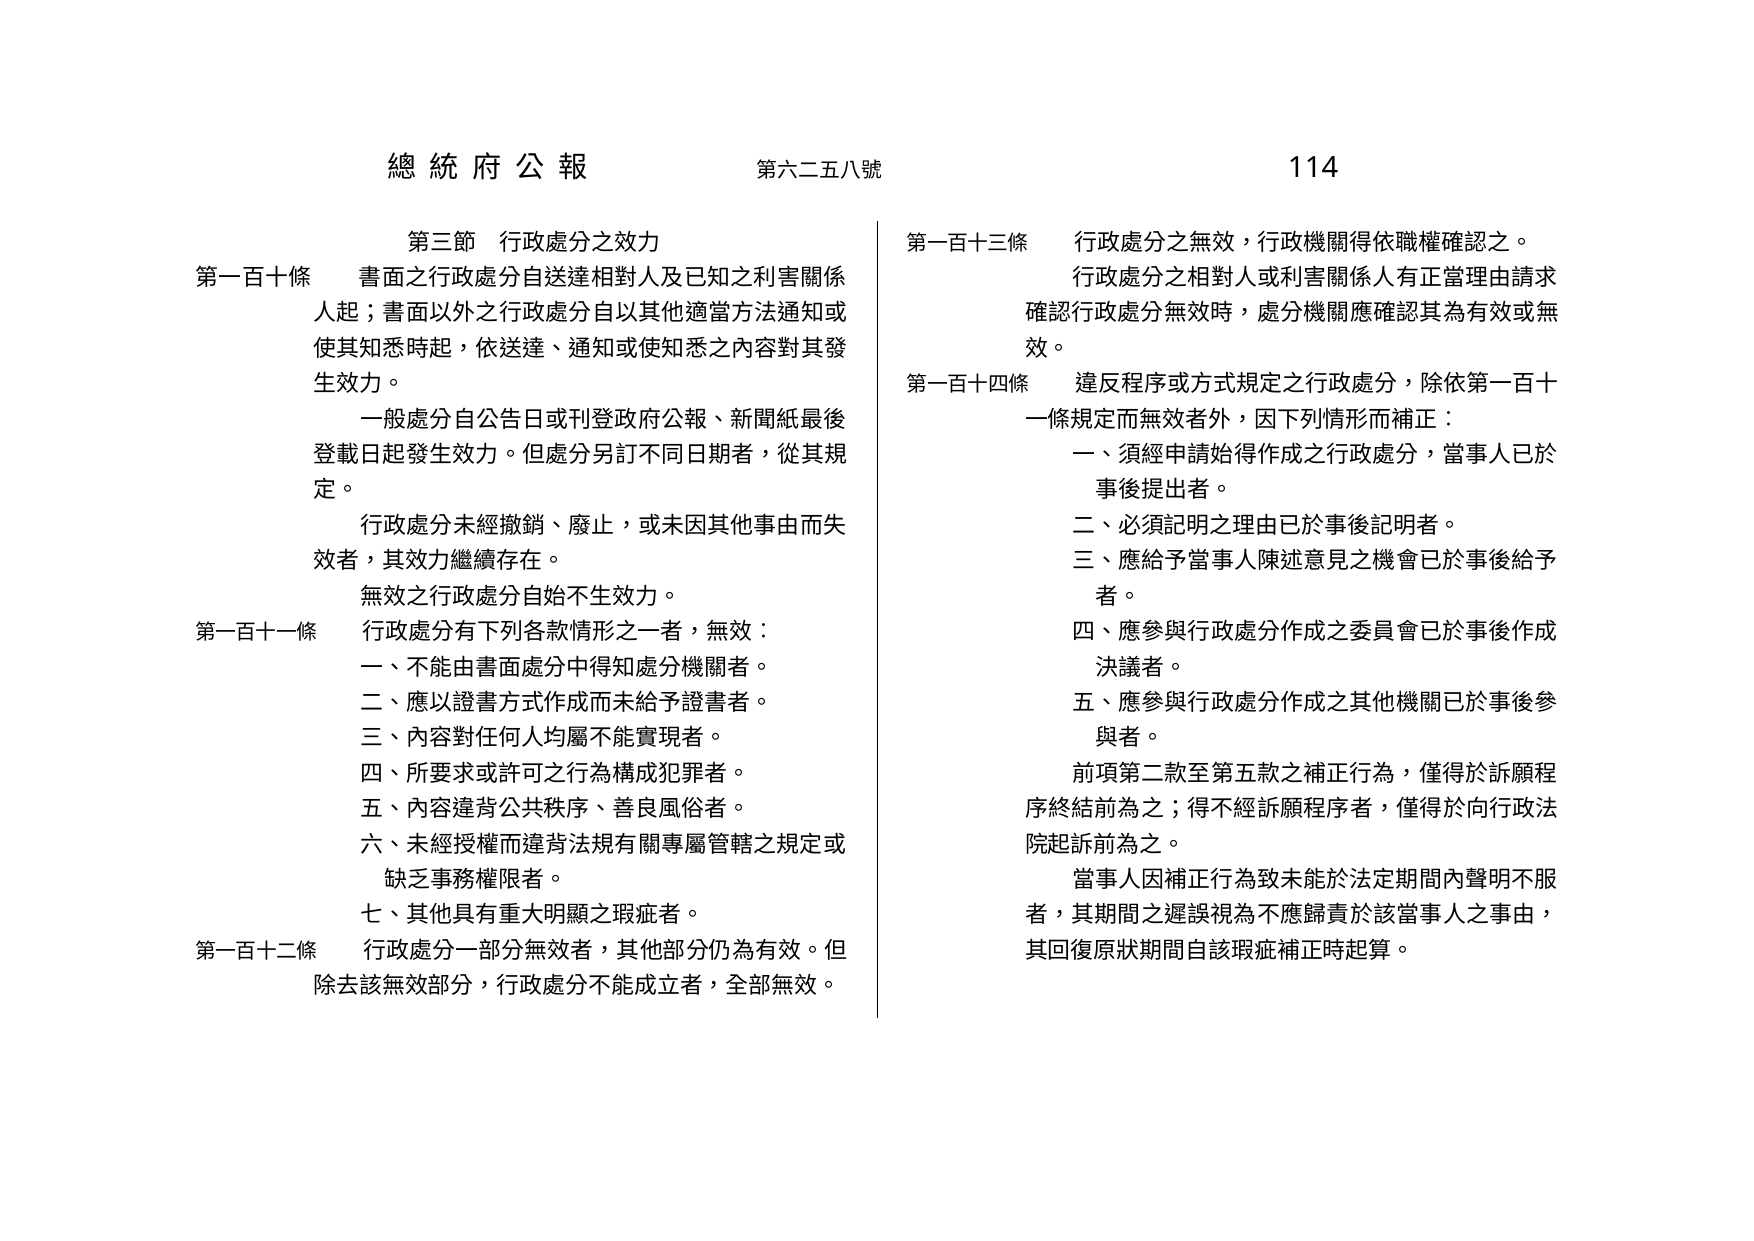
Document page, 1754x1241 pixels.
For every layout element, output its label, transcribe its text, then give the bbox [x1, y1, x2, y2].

text 行政處分之相對人或利害關係人有正當理由請求確認行政處分無效時，處分機關應確認其為有效或無效。 [1025, 257, 1559, 363]
text 第一百十一條 行政處分有下列各款情形之一者，無效︰ [195, 611, 847, 647]
text 五、內容違背公共秩序、善良風俗者。 [360, 788, 847, 824]
text 第一百十二條 行政處分一部分無效者，其他部分仍為有效。但除去該無效部分，行政處分不能成立者，全部無效。 [195, 930, 847, 1001]
text 三、內容對任何人均屬不能實現者。 [360, 717, 847, 753]
text 一般處分自公告日或刊登政府公報、新聞紙最後登載日起發生效力。但處分另訂不同日期者，從其規定。 [313, 399, 847, 505]
text 第三節 行政處分之效力 [360, 222, 847, 257]
text 無效之行政處分自始不生效力。 [313, 576, 847, 611]
text 前項第二款至第五款之補正行為，僅得於訴願程序終結前為之；得不經訴願程序者，僅得於向行政法院起訴前為之。 [1025, 753, 1559, 859]
text 一、不能由書面處分中得知處分機關者。 [360, 647, 847, 682]
text 七、其他具有重大明顯之瑕疵者。 [360, 894, 847, 930]
text 第一百十三條 行政處分之無效，行政機關得依職權確認之。 [907, 222, 1559, 257]
text 二、必須記明之理由已於事後記明者。 [1072, 505, 1559, 540]
text 一、須經申請始得作成之行政處分，當事人已於事後提出者。 [1072, 434, 1559, 505]
text 六、未經授權而違背法規有關專屬管轄之規定或缺乏事務權限者。 [360, 824, 847, 894]
text 五、應參與行政處分作成之其他機關已於事後參與者。 [1072, 682, 1559, 753]
text 三、應給予當事人陳述意見之機會已於事後給予者。 [1072, 540, 1559, 611]
text 四、應參與行政處分作成之委員會已於事後作成決議者。 [1072, 611, 1559, 682]
text 第一百十條 書面之行政處分自送達相對人及已知之利害關係人起；書面以外之行政處分自以其他適當方法通知或使其知悉時起，依送達、通知或使知悉之內容對其發生效力。 [195, 257, 847, 399]
text 行政處分未經撤銷、廢止，或未因其他事由而失效者，其效力繼續存在。 [313, 505, 847, 576]
text 二、應以證書方式作成而未給予證書者。 [360, 682, 847, 717]
text 第一百十四條 違反程序或方式規定之行政處分，除依第一百十一條規定而無效者外，因下列情形而補正︰ [907, 363, 1559, 434]
text 當事人因補正行為致未能於法定期間內聲明不服者，其期間之遲誤視為不應歸責於該當事人之事由，其回復原狀期間自該瑕疵補正時起算。 [1025, 859, 1559, 965]
text 四、所要求或許可之行為構成犯罪者。 [360, 753, 847, 788]
